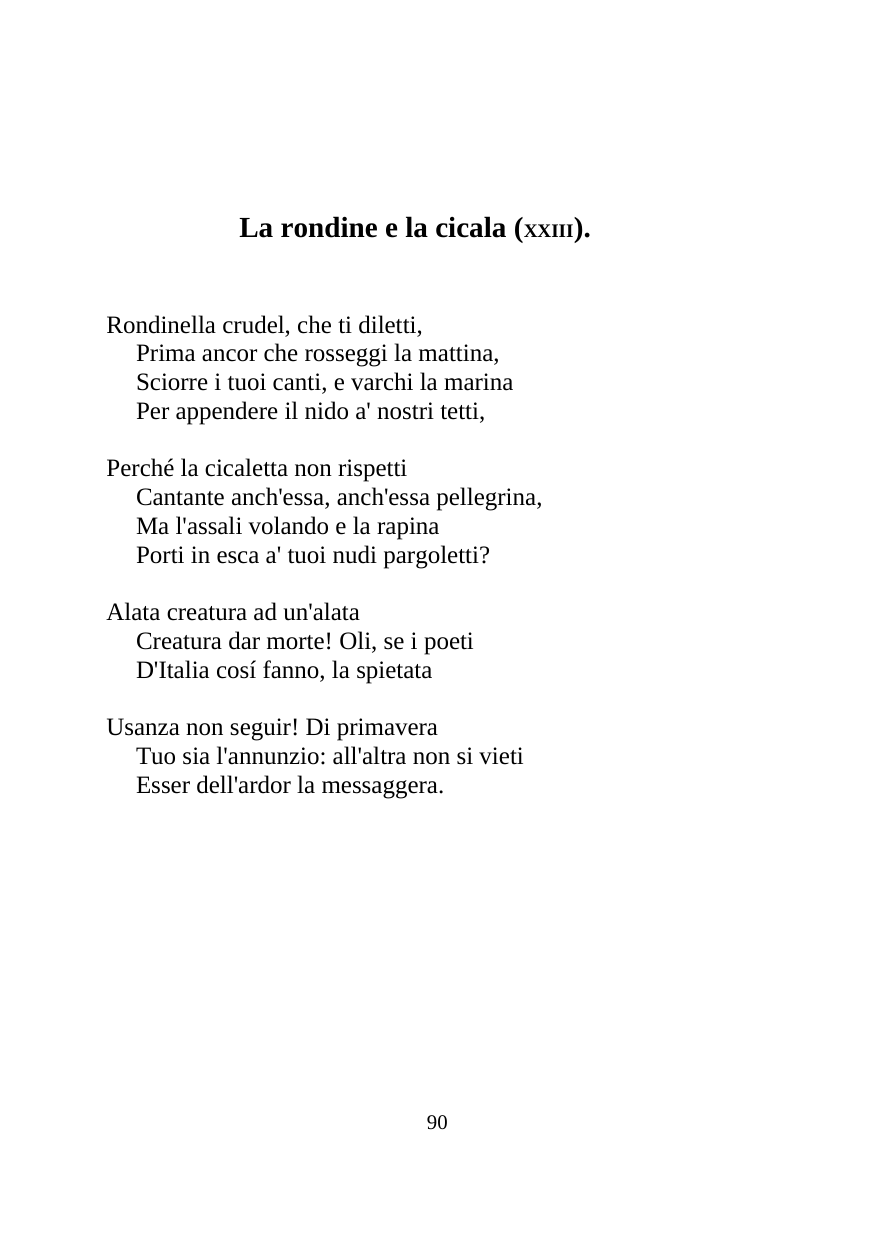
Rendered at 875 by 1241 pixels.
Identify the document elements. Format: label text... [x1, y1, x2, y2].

text Usanza non seguir! Di primavera [106, 712, 768, 741]
subtitle La rondine e la cicala (xxiii). [106, 210, 768, 243]
text Cantante anch'essa, anch'essa pellegrina, [106, 482, 768, 511]
text Creatura dar morte! Oli, se i poeti [106, 626, 768, 655]
text Perché la cicaletta non rispetti [106, 453, 768, 482]
text Per appendere il nido a' nostri tetti, [106, 396, 768, 425]
text Prima ancor che rosseggi la mattina, [106, 338, 768, 367]
text Rondinella crudel, che ti diletti, [106, 310, 768, 338]
text Ma l'assali volando e la rapina [106, 511, 768, 540]
text Tuo sia l'annunzio: all'altra non si vieti [106, 741, 768, 770]
text Porti in esca a' tuoi nudi pargoletti? [106, 540, 768, 568]
text Esser dell'ardor la messaggera. [106, 770, 768, 798]
text D'Italia cosí fanno, la spietata [106, 655, 768, 683]
text Sciorre i tuoi canti, e varchi la marina [106, 367, 768, 396]
text Alata creatura ad un'alata [106, 597, 768, 626]
